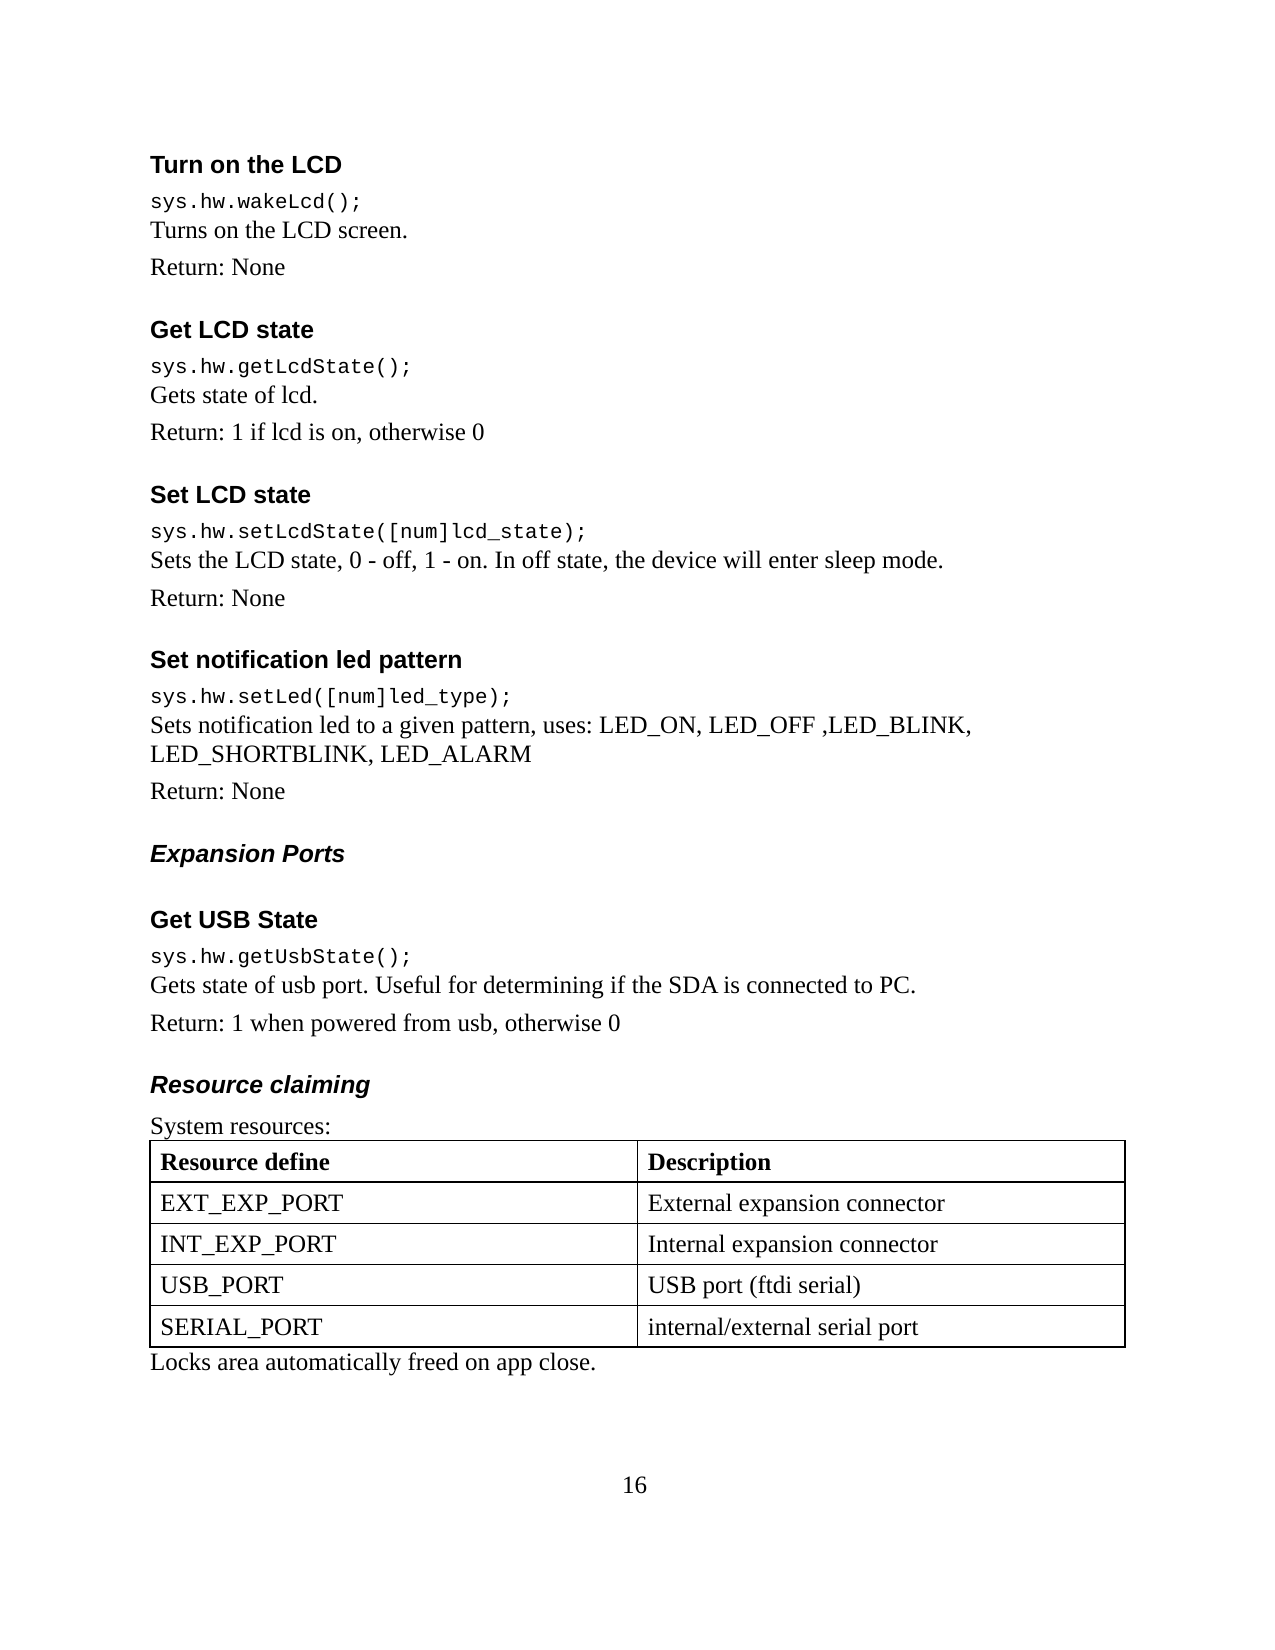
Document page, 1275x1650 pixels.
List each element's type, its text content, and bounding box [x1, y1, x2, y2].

text sys.hw.wakeLcd(); [150, 191, 1125, 215]
table_cell USB port (ftdi serial) [638, 1265, 1124, 1305]
text sys.hw.getLcdState(); [150, 356, 1125, 380]
table_cell SERIAL_PORT [151, 1306, 637, 1346]
subtitle Resource claiming [150, 1070, 1125, 1099]
subtitle Set LCD state [150, 480, 1125, 509]
table_cell INT_EXP_PORT [151, 1224, 637, 1264]
table_cell External expansion connector [638, 1183, 1124, 1223]
text Locks area automatically freed on app close. [150, 1348, 1125, 1376]
text System resources: [150, 1111, 1125, 1140]
table_cell Internal expansion connector [638, 1224, 1124, 1264]
text sys.hw.setLed([num]led_type); [150, 686, 1125, 710]
text Return: 1 when powered from usb, otherwise 0 [150, 1008, 1125, 1036]
text Return: 1 if lcd is on, otherwise 0 [150, 417, 1125, 446]
text Return: None [150, 776, 1125, 805]
table_header Resource define [151, 1141, 637, 1181]
text Gets state of lcd. [150, 380, 1125, 408]
text sys.hw.getUsbState(); [150, 946, 1125, 970]
subtitle Get LCD state [150, 315, 1125, 344]
table_cell internal/external serial port [638, 1306, 1124, 1346]
text Return: None [150, 252, 1125, 281]
subtitle Set notification led pattern [150, 645, 1125, 674]
table_header Description [638, 1141, 1124, 1181]
text sys.hw.setLcdState([num]lcd_state); [150, 521, 1125, 545]
table_cell USB_PORT [151, 1265, 637, 1305]
text Return: None [150, 583, 1125, 611]
subtitle Get USB State [150, 905, 1125, 934]
subtitle Expansion Ports [150, 839, 1125, 868]
text Gets state of usb port. Useful for determining if the SDA is connected to PC. [150, 970, 1125, 999]
text Sets notification led to a given pattern, uses: LED_ON, LED_OFF ,LED_BLINK, LED_SHORTBLINK, LED_ALARM [150, 710, 1125, 767]
subtitle Turn on the LCD [150, 150, 1125, 178]
text Turns on the LCD screen. [150, 215, 1125, 243]
table_cell EXT_EXP_PORT [151, 1183, 637, 1223]
text Sets the LCD state, 0 - off, 1 - on. In off state, the device will enter sleep mode. [150, 545, 1125, 574]
